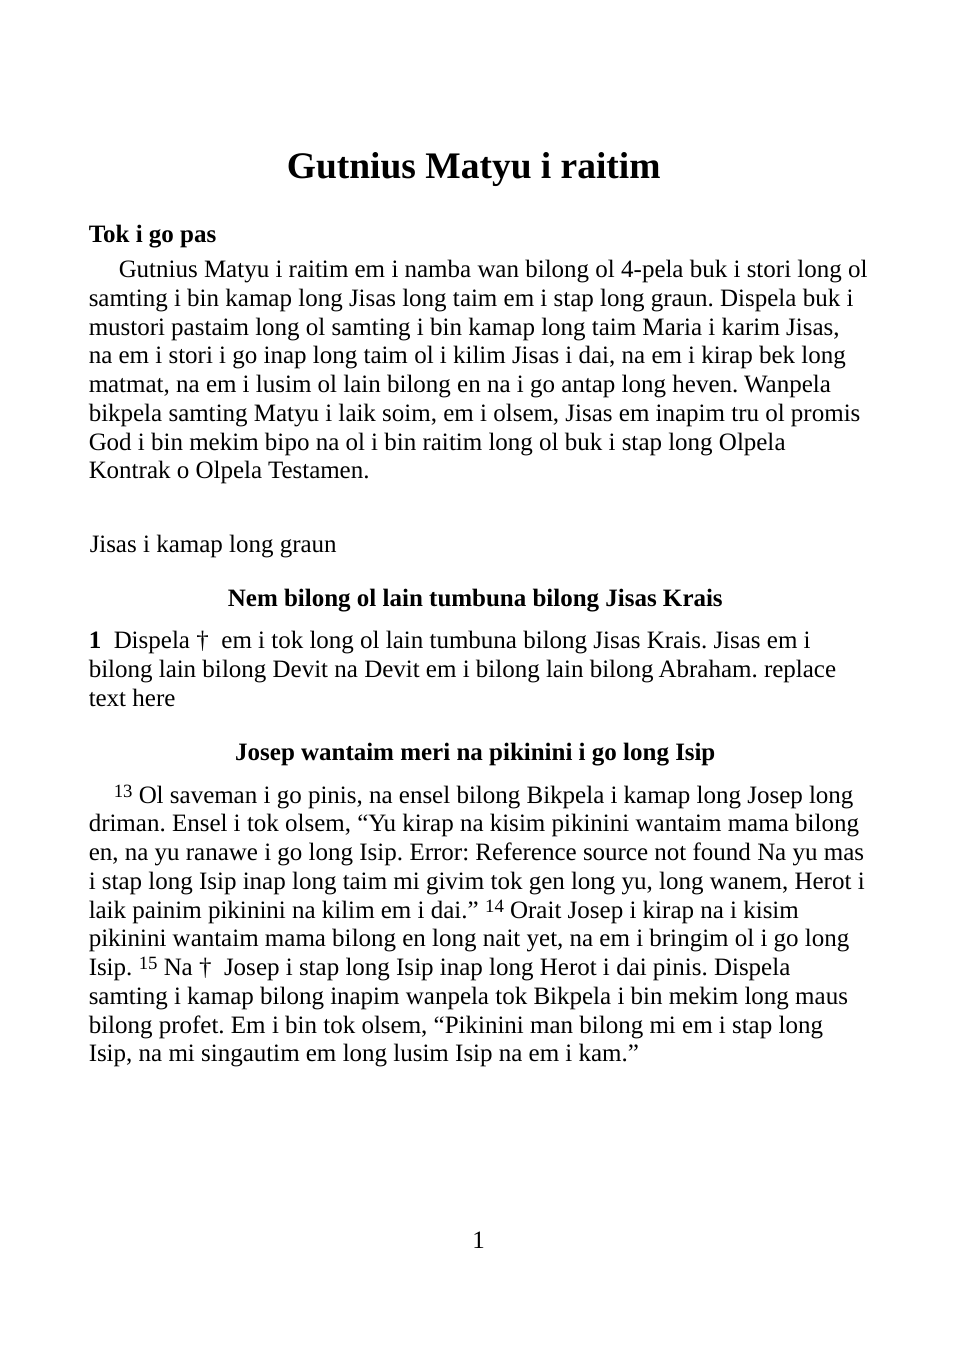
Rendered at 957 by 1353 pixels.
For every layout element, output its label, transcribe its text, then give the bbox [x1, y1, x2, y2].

text 13 Ol saveman i go pinis, na ensel bilong Bikpela i kamap long Josep long driman. Ensel i tok olsem, “Yu kirap na kisim pikinini wantaim mama bilong en, na yu ranawe i go long Isip. c Na yu mas i stap long Isip inap long taim mi givim tok gen long yu, long wanem, Herot i laik painim pikinini na kilim em i dai.” 14 Orait Josep i kirap na i kisim pikinini wantaim mama bilong en long nait yet, na em i bringim ol i go long Isip. 15 Na † Josep i stap long Isip inap long Herot i dai pinis. Dispela samting i kamap bilong inapim wanpela tok Bikpela i bin mekim long maus bilong profet. Em i bin tok olsem, “Pikinini man bilong mi em i stap long Isip, na mi singautim em long lusim Isip na em i kam.” [88, 780, 868, 1067]
text Gutnius Matyu i raitim em i namba wan bilong ol 4-pela buk i stori long ol samting i bin kamap long Jisas long taim em i stap long graun. Dispela buk i mustori pastaim long ol samting i bin kamap long taim Maria i karim Jisas, na em i stori i go inap long taim ol i kilim Jisas i dai, na em i kirap bek long matmat, na em i lusim ol lain bilong en na i go antap long heven. Wanpela bikpela samting Matyu i laik soim, em i olsem, Jisas em inapim tru ol promis God i bin mekim bipo na ol i bin raitim long ol buk i stap long Olpela Kontrak o Olpela Testamen. [88, 254, 868, 484]
text Tok i go pas [88, 219, 868, 248]
text Jisas i kamap long graun [90, 485, 867, 558]
title Gutnius Matyu i raitim [90, 69, 867, 212]
text 1 1 Dispela † em i tok long ol lain tumbuna bilong Jisas Krais. Jisas em i bilong lain bilong Devit na Devit em i bilong lain bilong Abraham. replace text here [88, 625, 868, 711]
text Nem bilong ol lain tumbuna bilong Jisas Krais [90, 582, 867, 612]
text Josep wantaim meri na pikinini i go long Isip [90, 738, 867, 766]
